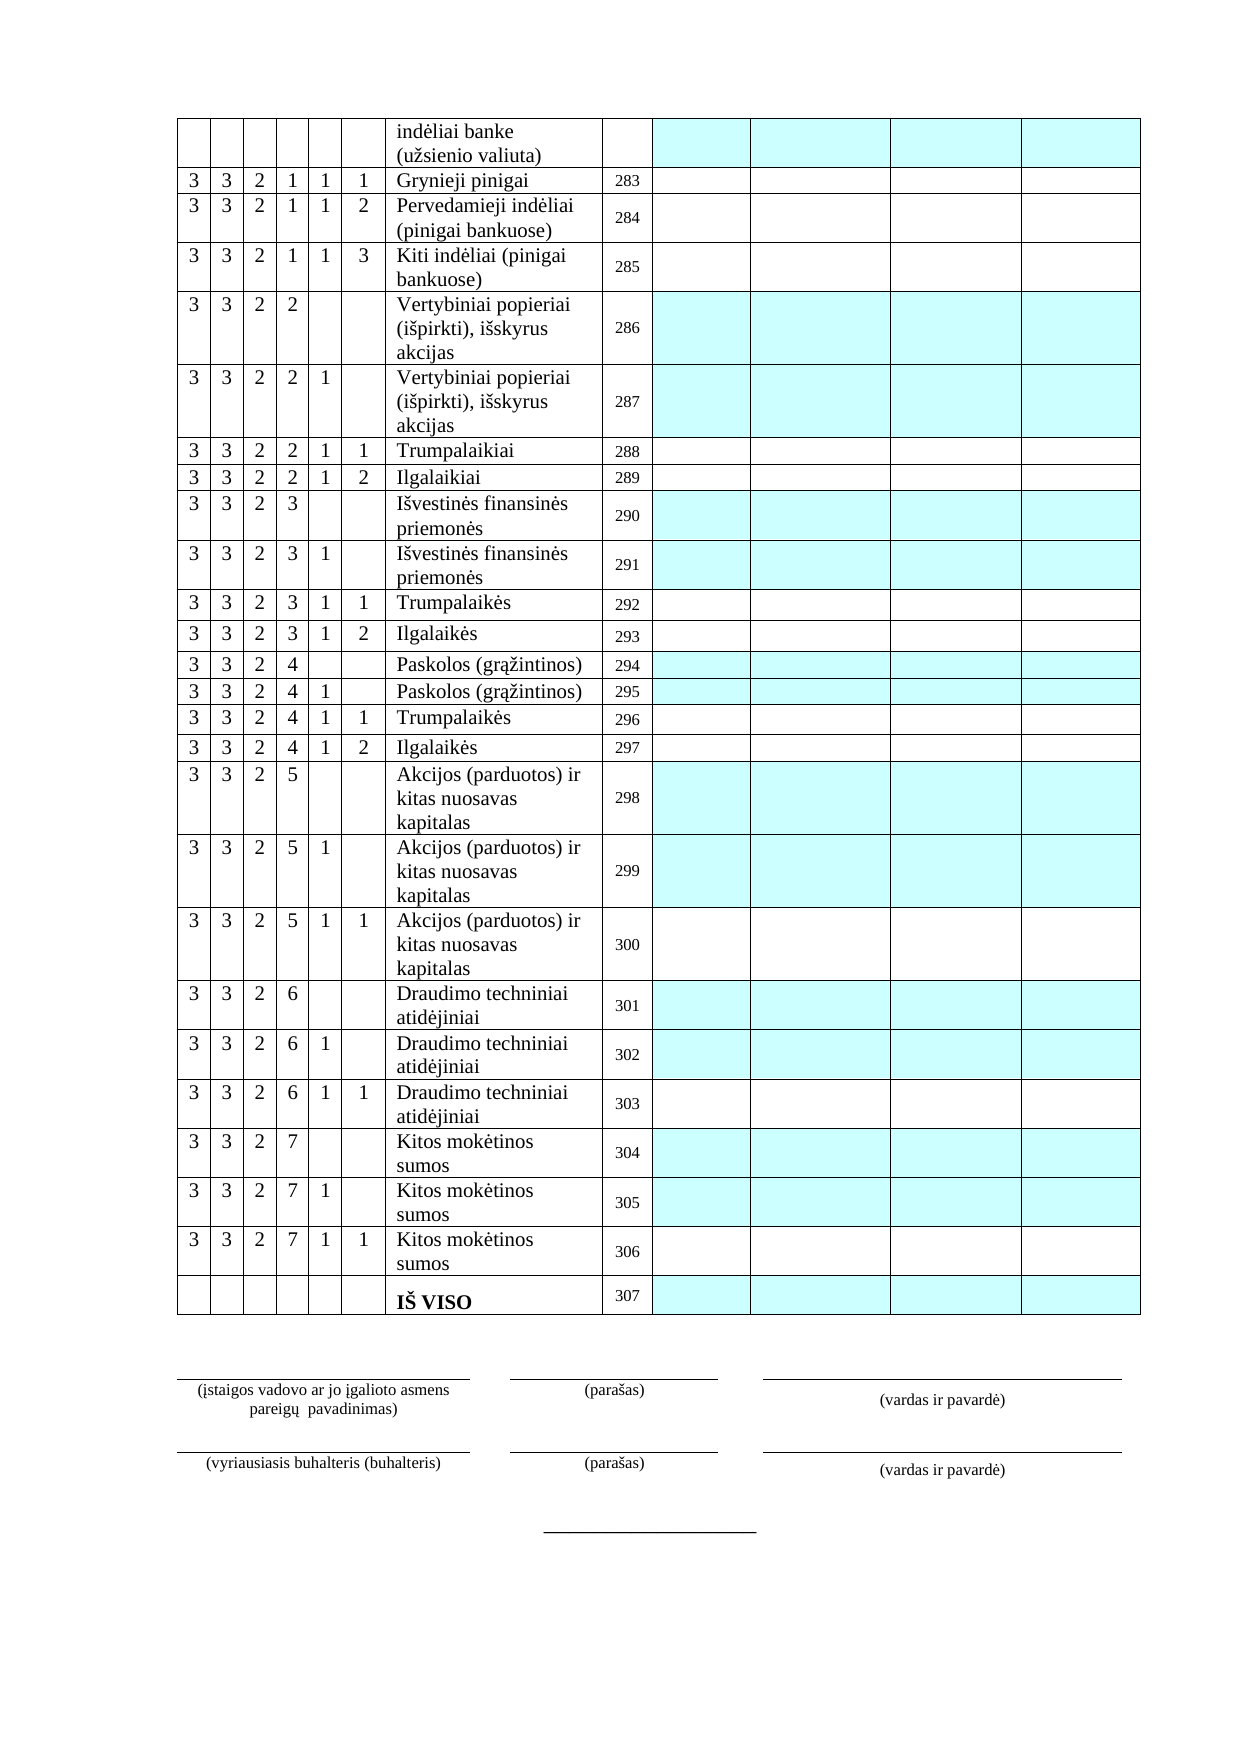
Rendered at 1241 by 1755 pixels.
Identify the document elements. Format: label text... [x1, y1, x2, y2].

table_cell [309, 762, 341, 834]
table_cell Vertybiniai popieriai (išpirkti), išskyrus akcijas [386, 365, 602, 437]
table_cell 1 [342, 705, 385, 734]
table_cell [1022, 365, 1140, 437]
table_cell 3 [178, 705, 210, 734]
table_cell 1 [309, 541, 341, 589]
table_cell [891, 1178, 1021, 1226]
table_cell 2 [277, 465, 308, 490]
table_cell [751, 590, 890, 620]
table_cell 1 [309, 243, 341, 291]
table_cell 6 [277, 981, 308, 1029]
table_cell 3 [178, 243, 210, 291]
table_cell [1022, 1080, 1140, 1128]
table_cell 2 [244, 652, 276, 678]
table_cell [751, 1129, 890, 1177]
table_cell 3 [277, 621, 308, 651]
table_cell Trumpalaikiai [386, 438, 602, 464]
table_cell 286 [603, 292, 652, 364]
table_cell [653, 1080, 750, 1128]
table_cell [211, 119, 243, 167]
table_cell [309, 119, 341, 167]
table_cell 287 [603, 365, 652, 437]
table_cell 4 [277, 652, 308, 678]
table_cell [653, 541, 750, 589]
table_cell 2 [244, 194, 276, 242]
table_cell [653, 465, 750, 490]
table_cell [342, 1129, 385, 1177]
table_cell [653, 1129, 750, 1177]
table_cell 3 [211, 981, 243, 1029]
table_cell [653, 119, 750, 167]
table_cell 297 [603, 735, 652, 761]
table_cell [178, 119, 210, 167]
table_cell 5 [277, 835, 308, 907]
table_cell 3 [211, 491, 243, 539]
table_cell [653, 735, 750, 761]
table_header [718, 1344, 763, 1378]
table_cell Kitos mokėtinos sumos [386, 1178, 602, 1226]
table_cell 296 [603, 705, 652, 734]
table_cell [891, 621, 1021, 651]
table_cell [653, 243, 750, 291]
table_cell [751, 981, 890, 1029]
table_cell 4 [277, 679, 308, 704]
table_cell Išvestinės finansinės priemonės [386, 491, 602, 539]
table_cell [1022, 1276, 1140, 1314]
table_cell Akcijos (parduotos) ir kitas nuosavas kapitalas [386, 908, 602, 980]
table_cell [751, 1276, 890, 1314]
table_cell [1022, 1227, 1140, 1275]
table_cell [277, 1276, 308, 1314]
table_cell 295 [603, 679, 652, 704]
table_cell 5 [277, 908, 308, 980]
table_cell [751, 119, 890, 167]
table_cell [342, 835, 385, 907]
table_cell [653, 168, 750, 192]
table_cell Trumpalaikės [386, 705, 602, 734]
table_cell [1022, 1030, 1140, 1078]
table_cell 1 [309, 438, 341, 464]
table_cell 3 [178, 292, 210, 364]
table_cell 6 [277, 1030, 308, 1078]
table_cell [342, 679, 385, 704]
table_cell [342, 652, 385, 678]
table_cell 3 [211, 1030, 243, 1078]
table_cell 2 [244, 491, 276, 539]
table_cell 3 [277, 541, 308, 589]
table_cell 1 [342, 590, 385, 620]
table_cell 300 [603, 908, 652, 980]
table_cell 2 [342, 194, 385, 242]
table_cell 2 [244, 243, 276, 291]
table_cell 292 [603, 590, 652, 620]
table_cell Paskolos (grąžintinos) [386, 679, 602, 704]
table_cell Ilgalaikės [386, 621, 602, 651]
table_cell [1022, 762, 1140, 834]
table_cell 3 [211, 1178, 243, 1226]
table_cell 3 [211, 438, 243, 464]
table_cell 1 [277, 168, 308, 192]
table_cell [309, 981, 341, 1029]
table_cell Ilgalaikiai [386, 465, 602, 490]
table_cell 5 [277, 762, 308, 834]
table_cell [510, 1419, 718, 1452]
table_cell 2 [244, 1178, 276, 1226]
table_cell [1022, 735, 1140, 761]
table_cell [178, 1276, 210, 1314]
table_cell 4 [277, 705, 308, 734]
table_cell [1022, 1129, 1140, 1177]
table_cell [653, 621, 750, 651]
table_cell 283 [603, 168, 652, 192]
table_cell 3 [178, 762, 210, 834]
table_cell (vyriausiasis buhalteris (buhalteris) [177, 1453, 469, 1478]
table_cell [891, 119, 1021, 167]
table_cell 3 [178, 541, 210, 589]
table_cell 299 [603, 835, 652, 907]
table_cell [244, 119, 276, 167]
table_cell 304 [603, 1129, 652, 1177]
table_cell [891, 762, 1021, 834]
table_cell 2 [244, 1080, 276, 1128]
table_cell 1 [309, 365, 341, 437]
table_cell 1 [309, 835, 341, 907]
table_cell 291 [603, 541, 652, 589]
table_cell 1 [309, 465, 341, 490]
table_cell [1022, 705, 1140, 734]
table_cell [342, 292, 385, 364]
table_cell [653, 835, 750, 907]
table_cell 3 [211, 835, 243, 907]
table_cell 3 [211, 679, 243, 704]
table_cell [342, 1276, 385, 1314]
table_cell 3 [178, 491, 210, 539]
table_cell [342, 541, 385, 589]
table_cell [891, 679, 1021, 704]
table_cell 2 [244, 621, 276, 651]
table_cell [653, 590, 750, 620]
table_cell [891, 465, 1021, 490]
table_cell [751, 1178, 890, 1226]
table_cell 302 [603, 1030, 652, 1078]
table_cell [1022, 119, 1140, 167]
table_cell [277, 119, 308, 167]
table_cell [653, 438, 750, 464]
table_cell [1022, 541, 1140, 589]
table_cell 3 [211, 168, 243, 192]
table_cell [653, 1227, 750, 1275]
table_cell Draudimo techniniai atidėjiniai [386, 1030, 602, 1078]
table_cell [342, 119, 385, 167]
table_cell [891, 735, 1021, 761]
table_cell (vardas ir pavardė) [763, 1380, 1122, 1419]
table_cell 1 [309, 168, 341, 192]
table_cell [653, 705, 750, 734]
table_cell [470, 1379, 510, 1419]
table_cell 2 [277, 365, 308, 437]
table_cell (vardas ir pavardė) [763, 1453, 1122, 1478]
table_cell (parašas) [510, 1380, 718, 1419]
table_cell [1022, 1178, 1140, 1226]
table_cell 2 [244, 835, 276, 907]
table_cell [751, 541, 890, 589]
table_cell Grynieji pinigai [386, 168, 602, 192]
table_cell 2 [244, 705, 276, 734]
table_cell [1022, 168, 1140, 192]
table_cell [1022, 438, 1140, 464]
table_cell [1022, 621, 1140, 651]
table_cell 2 [342, 465, 385, 490]
table_cell 3 [211, 194, 243, 242]
table_cell (įstaigos vadovo ar jo įgalioto asmens pareigų pavadinimas) [177, 1380, 469, 1419]
table_cell [653, 1178, 750, 1226]
table_cell 2 [244, 679, 276, 704]
table_cell [751, 1227, 890, 1275]
table_cell [891, 590, 1021, 620]
table_cell 6 [277, 1080, 308, 1128]
table_cell 3 [277, 491, 308, 539]
table_cell 284 [603, 194, 652, 242]
table_cell 2 [244, 590, 276, 620]
table_cell [177, 1419, 469, 1452]
table_cell 1 [342, 908, 385, 980]
table_cell Trumpalaikės [386, 590, 602, 620]
table_cell Draudimo techniniai atidėjiniai [386, 981, 602, 1029]
table_cell 1 [309, 1030, 341, 1078]
table_cell [653, 1030, 750, 1078]
table_cell [751, 1030, 890, 1078]
table_cell 3 [178, 168, 210, 192]
table_cell 1 [309, 1178, 341, 1226]
table_cell [653, 652, 750, 678]
table_cell IŠ VISO [386, 1276, 602, 1314]
table_cell Akcijos (parduotos) ir kitas nuosavas kapitalas [386, 835, 602, 907]
table_cell 1 [342, 438, 385, 464]
table_cell 3 [211, 621, 243, 651]
table_cell [751, 908, 890, 980]
table_cell Pervedamieji indėliai (pinigai bankuose) [386, 194, 602, 242]
table_cell [1022, 679, 1140, 704]
table_cell Kiti indėliai (pinigai bankuose) [386, 243, 602, 291]
table_cell [470, 1419, 510, 1452]
table_cell Paskolos (grąžintinos) [386, 652, 602, 678]
table_cell [1022, 981, 1140, 1029]
table_cell [751, 1080, 890, 1128]
table_cell [751, 168, 890, 192]
table_cell [653, 908, 750, 980]
table_cell Draudimo techniniai atidėjiniai [386, 1080, 602, 1128]
table_cell [653, 1276, 750, 1314]
table_cell [653, 679, 750, 704]
table_cell 2 [244, 1030, 276, 1078]
table_cell 1 [309, 194, 341, 242]
table_cell [891, 168, 1021, 192]
table_cell Išvestinės finansinės priemonės [386, 541, 602, 589]
table_cell 3 [211, 1129, 243, 1177]
table_cell 1 [342, 1080, 385, 1128]
table_cell 1 [309, 590, 341, 620]
table_cell 3 [178, 981, 210, 1029]
table_cell [751, 705, 890, 734]
table_cell [751, 835, 890, 907]
text _________________ [177, 1507, 1122, 1536]
table_cell [342, 365, 385, 437]
table_cell [751, 735, 890, 761]
table_cell 2 [244, 908, 276, 980]
table_cell 1 [309, 679, 341, 704]
table_cell 1 [309, 908, 341, 980]
table_cell 1 [342, 168, 385, 192]
table_cell [653, 292, 750, 364]
table_cell 3 [211, 652, 243, 678]
table_cell [718, 1452, 763, 1478]
table_cell [653, 365, 750, 437]
table_cell 1 [309, 621, 341, 651]
table_cell [763, 1419, 1122, 1452]
table_cell [891, 438, 1021, 464]
table_cell 3 [211, 590, 243, 620]
table_cell Vertybiniai popieriai (išpirkti), išskyrus akcijas [386, 292, 602, 364]
table_cell [1022, 908, 1140, 980]
table_cell [309, 491, 341, 539]
table_cell 2 [244, 438, 276, 464]
table_cell 3 [178, 1030, 210, 1078]
table_cell 7 [277, 1227, 308, 1275]
table_cell 288 [603, 438, 652, 464]
table_cell [891, 365, 1021, 437]
table_cell 2 [244, 981, 276, 1029]
table_cell 285 [603, 243, 652, 291]
table_cell [342, 491, 385, 539]
table_cell [1022, 194, 1140, 242]
table_cell [309, 1276, 341, 1314]
table_cell 2 [244, 541, 276, 589]
table_cell [653, 981, 750, 1029]
table_cell 3 [178, 365, 210, 437]
table_cell [653, 762, 750, 834]
table_cell 3 [211, 365, 243, 437]
table_cell 1 [277, 194, 308, 242]
table_cell [309, 292, 341, 364]
table_cell 3 [178, 1080, 210, 1128]
table_cell [244, 1276, 276, 1314]
table_cell 1 [309, 1080, 341, 1128]
table_cell [891, 981, 1021, 1029]
table_cell [1022, 652, 1140, 678]
table_cell [751, 652, 890, 678]
table_cell [751, 438, 890, 464]
table_cell 2 [244, 292, 276, 364]
table_cell [718, 1379, 763, 1419]
table_cell [603, 119, 652, 167]
table_cell [342, 1178, 385, 1226]
table_cell 2 [277, 292, 308, 364]
table_cell [891, 541, 1021, 589]
table_cell [891, 243, 1021, 291]
table_cell 3 [211, 1227, 243, 1275]
table_cell [1022, 465, 1140, 490]
table_cell [891, 1030, 1021, 1078]
table_cell 1 [309, 735, 341, 761]
table_cell 2 [244, 365, 276, 437]
table_cell 2 [244, 735, 276, 761]
table_cell 290 [603, 491, 652, 539]
table_cell 298 [603, 762, 652, 834]
table_cell [342, 1030, 385, 1078]
table_cell 289 [603, 465, 652, 490]
table_cell 303 [603, 1080, 652, 1128]
table_cell [342, 981, 385, 1029]
table_cell 3 [178, 735, 210, 761]
table_cell [470, 1452, 510, 1478]
table_cell Akcijos (parduotos) ir kitas nuosavas kapitalas [386, 762, 602, 834]
table_cell [751, 679, 890, 704]
table_cell 301 [603, 981, 652, 1029]
table_cell 3 [178, 1129, 210, 1177]
table_cell Kitos mokėtinos sumos [386, 1129, 602, 1177]
table_cell [1022, 243, 1140, 291]
table_cell 2 [244, 1129, 276, 1177]
table_cell [891, 194, 1021, 242]
table_cell 3 [178, 621, 210, 651]
table_cell 3 [211, 735, 243, 761]
table_cell [891, 1227, 1021, 1275]
table_cell 3 [211, 705, 243, 734]
table_cell [891, 491, 1021, 539]
table_cell [1022, 835, 1140, 907]
table_cell [751, 465, 890, 490]
table_cell [309, 652, 341, 678]
table_cell 1 [342, 1227, 385, 1275]
table_cell [718, 1419, 763, 1452]
table_cell 306 [603, 1227, 652, 1275]
table_cell [751, 194, 890, 242]
table_cell 293 [603, 621, 652, 651]
table_cell 7 [277, 1129, 308, 1177]
table_cell 1 [277, 243, 308, 291]
table_cell 3 [211, 541, 243, 589]
table_cell 294 [603, 652, 652, 678]
table_cell [891, 1080, 1021, 1128]
table_cell 3 [211, 1080, 243, 1128]
table_cell [342, 762, 385, 834]
table_cell [309, 1129, 341, 1177]
table_cell 3 [178, 835, 210, 907]
table_cell 3 [178, 679, 210, 704]
table_cell (parašas) [510, 1453, 718, 1478]
table_cell [751, 762, 890, 834]
table_cell 2 [244, 168, 276, 192]
table_cell 2 [342, 735, 385, 761]
table_cell 3 [211, 762, 243, 834]
table_cell [891, 1276, 1021, 1314]
table_cell 305 [603, 1178, 652, 1226]
table_cell [891, 705, 1021, 734]
table_cell 2 [277, 438, 308, 464]
table_cell 2 [342, 621, 385, 651]
table_cell Kitos mokėtinos sumos [386, 1227, 602, 1275]
table_cell 1 [309, 705, 341, 734]
table_header [510, 1344, 718, 1378]
table_cell [211, 1276, 243, 1314]
table_cell 3 [178, 590, 210, 620]
table_cell [653, 491, 750, 539]
table_cell 3 [178, 465, 210, 490]
table_cell 3 [211, 243, 243, 291]
table_cell 307 [603, 1276, 652, 1314]
table_header [177, 1344, 469, 1378]
table_cell [1022, 292, 1140, 364]
table_cell [891, 652, 1021, 678]
table_cell [653, 194, 750, 242]
table_cell 3 [178, 1227, 210, 1275]
table_cell 3 [178, 438, 210, 464]
table_cell 3 [178, 1178, 210, 1226]
table_cell 3 [178, 194, 210, 242]
table_cell 3 [342, 243, 385, 291]
table_cell [751, 365, 890, 437]
table_cell 3 [178, 908, 210, 980]
table_cell [751, 243, 890, 291]
table_cell 2 [244, 762, 276, 834]
table_cell 4 [277, 735, 308, 761]
table_cell 3 [211, 465, 243, 490]
table_cell [891, 1129, 1021, 1177]
table_cell indėliai banke (užsienio valiuta) [386, 119, 602, 167]
table_cell [891, 835, 1021, 907]
table_cell Ilgalaikės [386, 735, 602, 761]
table_header [763, 1344, 1122, 1378]
table_cell [891, 908, 1021, 980]
table_cell [1022, 491, 1140, 539]
table_cell 3 [211, 908, 243, 980]
table_cell [751, 491, 890, 539]
table_cell 2 [244, 1227, 276, 1275]
table_cell 3 [178, 652, 210, 678]
table_cell [751, 621, 890, 651]
table_cell [891, 292, 1021, 364]
table_cell [1022, 590, 1140, 620]
table_cell 2 [244, 465, 276, 490]
table_cell 7 [277, 1178, 308, 1226]
table_cell 1 [309, 1227, 341, 1275]
table_cell 3 [211, 292, 243, 364]
table_cell [751, 292, 890, 364]
table_cell 3 [277, 590, 308, 620]
table_header [470, 1344, 510, 1378]
